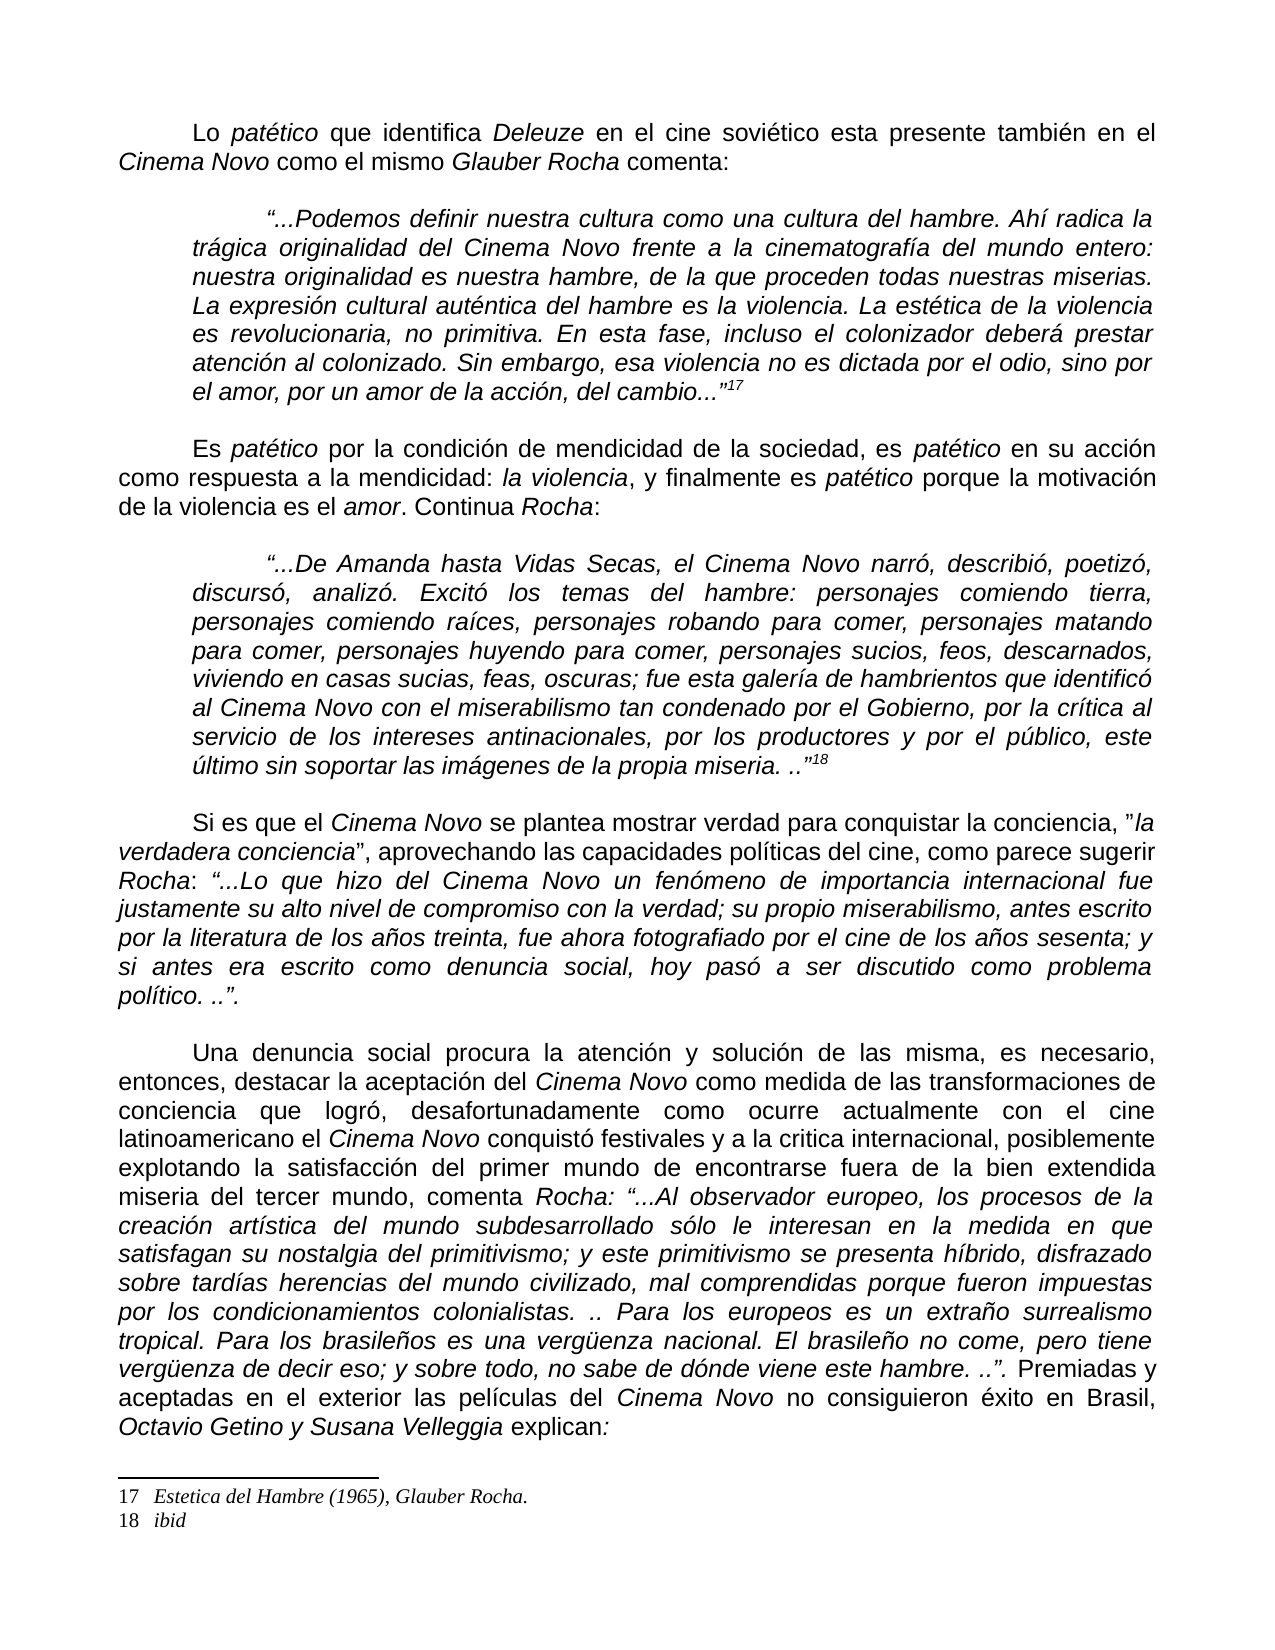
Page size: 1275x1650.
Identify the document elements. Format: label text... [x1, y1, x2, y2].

text Lo patético que identifica Deleuze en el cine soviético esta presente también en el Cinema Novo como el mismo Glauber Rocha comenta: [118, 118, 1157, 176]
text “...Podemos definir nuestra cultura como una cultura del hambre. Ahí radica la trágica originalidad del Cinema Novo frente a la cinematografía del mundo entero: nuestra originalidad es nuestra hambre, de la que proceden todas nuestras miserias. La expresión cultural auténtica del hambre es la violencia. La estética de la violencia es revolucionaria, no primitiva. En esta fase, incluso el colonizador deberá prestar atención al colonizado. Sin embargo, esa violencia no es dictada por el odio, sino por el amor, por un amor de la acción, del cambio...” [192, 204, 1157, 406]
text “...De Amanda hasta Vidas Secas, el Cinema Novo narró, describió, poetizó, discursó, analizó. Excitó los temas del hambre: personajes comiendo tierra, personajes comiendo raíces, personajes robando para comer, personajes matando para comer, personajes huyendo para comer, personajes sucios, feos, descarnados, viviendo en casas sucias, feas, oscuras; fue esta galería de hambrientos que identificó al Cinema Novo con el miserabilismo tan condenado por el Gobierno, por la crítica al servicio de los intereses antinacionales, por los productores y por el público, este último sin soportar las imágenes de la propia miseria. ..” [192, 549, 1157, 779]
text Una denuncia social procura la atención y solución de las misma, es necesario, entonces, destacar la aceptación del Cinema Novo como medida de las transformaciones de conciencia que logró, desafortunadamente como ocurre actualmente con el cine latinoamericano el Cinema Novo conquistó festivales y a la critica internacional, posiblemente explotando la satisfacción del primer mundo de encontrarse fuera de la bien extendida miseria del tercer mundo, comenta Rocha: “...Al observador europeo, los procesos de la creación artística del mundo subdesarrollado sólo le interesan en la medida en que satisfagan su nostalgia del primitivismo; y este primitivismo se presenta híbrido, disfrazado sobre tardías herencias del mundo civilizado, mal comprendidas porque fueron impuestas por los condicionamientos colonialistas. .. Para los europeos es un extraño surrealismo tropical. Para los brasileños es una vergüenza nacional. El brasileño no come, pero tiene vergüenza de decir eso; y sobre todo, no sabe de dónde viene este hambre. ..”. Premiadas y aceptadas en el exterior las películas del Cinema Novo no consiguieron éxito en Brasil, Octavio Getino y Susana Velleggia explican: [118, 1038, 1157, 1441]
text Estetica del Hambre (1965), Glauber Rocha. [118, 1484, 1157, 1508]
text Si es que el Cinema Novo se plantea mostrar verdad para conquistar la conciencia, ”la verdadera conciencia”, aprovechando las capacidades políticas del cine, como parece sugerir Rocha: “...Lo que hizo del Cinema Novo un fenómeno de importancia internacional fue justamente su alto nivel de compromiso con la verdad; su propio miserabilismo, antes escrito por la literatura de los años treinta, fue ahora fotografiado por el cine de los años sesenta; y si antes era escrito como denuncia social, hoy pasó a ser discutido como problema político. ..”. [118, 808, 1157, 1009]
text ibid [118, 1508, 1157, 1532]
text Es patético por la condición de mendicidad de la sociedad, es patético en su acción como respuesta a la mendicidad: la violencia, y finalmente es patético porque la motivación de la violencia es el amor. Continua Rocha: [118, 434, 1157, 521]
